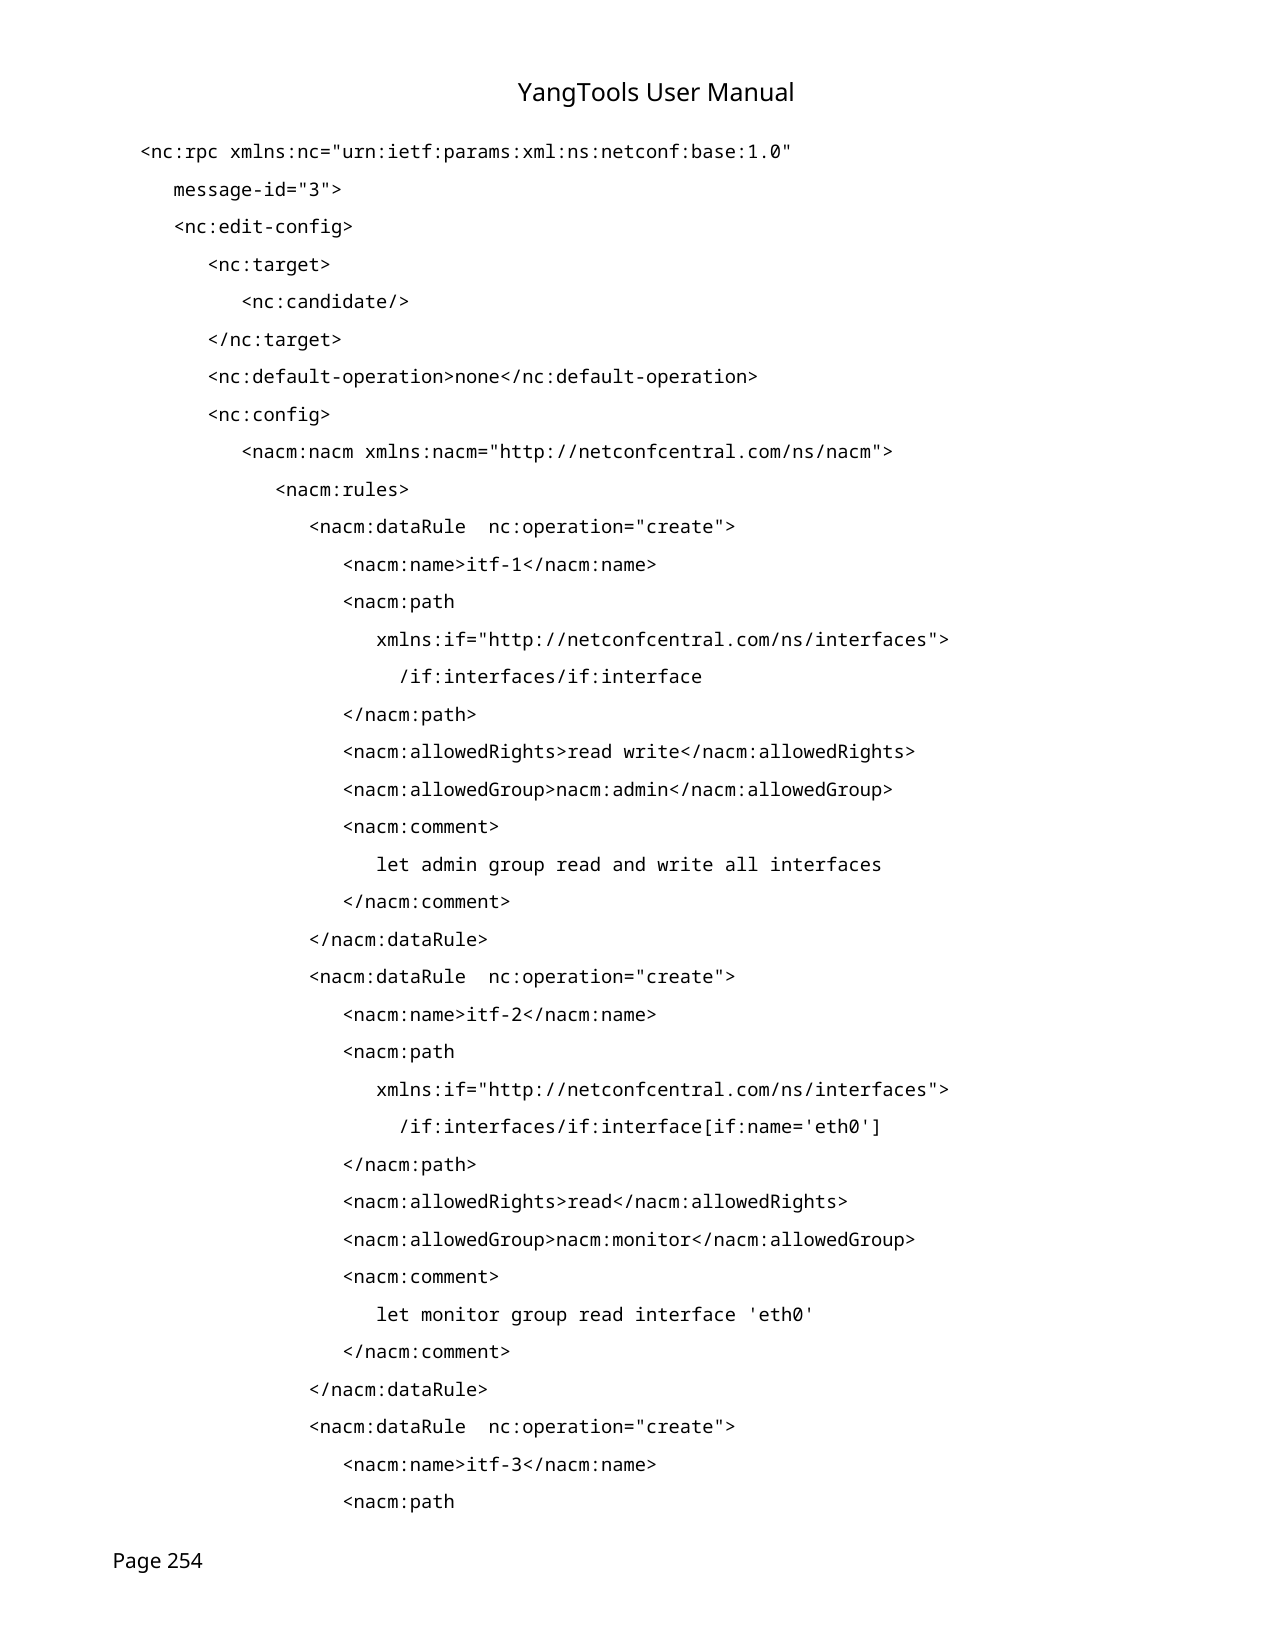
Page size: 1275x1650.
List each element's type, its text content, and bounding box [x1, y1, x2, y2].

text <nacm:dataRule nc:operation="create"> [139, 1413, 1200, 1439]
text <nc:candidate/> [139, 288, 1200, 314]
text <nacm:path [139, 588, 1200, 614]
text </nacm:path> [139, 701, 1200, 727]
text <nacm:path [139, 1038, 1200, 1064]
text <nacm:name>itf-3</nacm:name> [139, 1451, 1200, 1477]
text <nacm:allowedGroup>nacm:monitor</nacm:allowedGroup> [139, 1226, 1200, 1252]
text xmlns:if="http://netconfcentral.com/ns/interfaces"> [139, 1076, 1200, 1102]
text message-id="3"> [139, 176, 1200, 202]
text </nacm:comment> [139, 888, 1200, 914]
text </nacm:dataRule> [139, 1376, 1200, 1402]
text <nacm:rules> [139, 476, 1200, 502]
text <nacm:name>itf-2</nacm:name> [139, 1001, 1200, 1027]
text /if:interfaces/if:interface[if:name='eth0'] [139, 1113, 1200, 1139]
text <nacm:comment> [139, 1263, 1200, 1289]
text let monitor group read interface 'eth0' [139, 1301, 1200, 1327]
text </nacm:dataRule> [139, 926, 1200, 952]
text <nacm:dataRule nc:operation="create"> [139, 963, 1200, 989]
text <nacm:dataRule nc:operation="create"> [139, 513, 1200, 539]
text </nacm:comment> [139, 1338, 1200, 1364]
text let admin group read and write all interfaces [139, 851, 1200, 877]
text <nc:config> [139, 401, 1200, 427]
text <nc:rpc xmlns:nc="urn:ietf:params:xml:ns:netconf:base:1.0" [139, 138, 1200, 164]
text <nacm:nacm xmlns:nacm="http://netconfcentral.com/ns/nacm"> [139, 438, 1200, 464]
text <nc:target> [139, 251, 1200, 277]
text <nacm:name>itf-1</nacm:name> [139, 551, 1200, 577]
text <nc:default-operation>none</nc:default-operation> [139, 363, 1200, 389]
text xmlns:if="http://netconfcentral.com/ns/interfaces"> [139, 626, 1200, 652]
text </nc:target> [139, 326, 1200, 352]
text <nacm:comment> [139, 813, 1200, 839]
text <nc:edit-config> [139, 213, 1200, 239]
text <nacm:allowedGroup>nacm:admin</nacm:allowedGroup> [139, 776, 1200, 802]
text </nacm:path> [139, 1151, 1200, 1177]
text <nacm:allowedRights>read write</nacm:allowedRights> [139, 738, 1200, 764]
text <nacm:path [139, 1488, 1200, 1514]
text /if:interfaces/if:interface [139, 663, 1200, 689]
text <nacm:allowedRights>read</nacm:allowedRights> [139, 1188, 1200, 1214]
